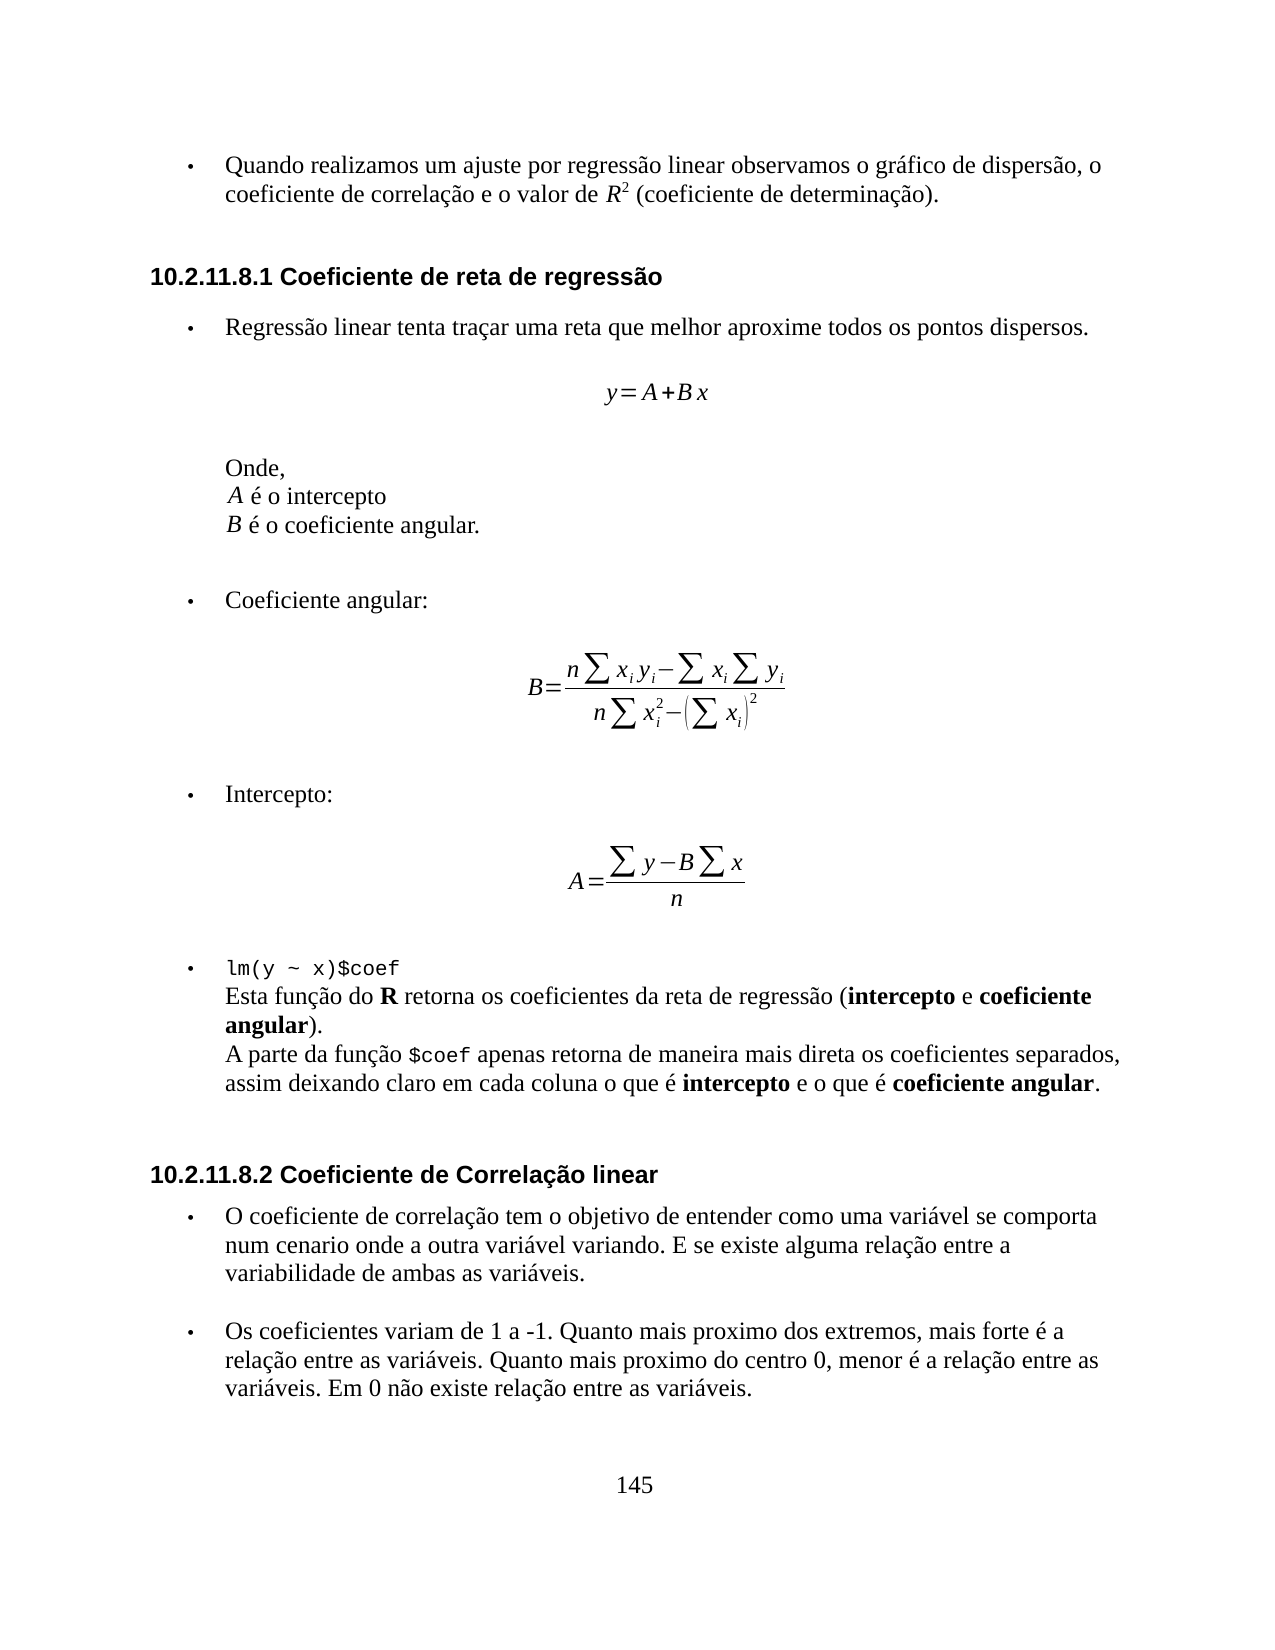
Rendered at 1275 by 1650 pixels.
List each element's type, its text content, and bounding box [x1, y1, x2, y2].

subtitle 10.2.11.8.2 Coeficiente de Correlação linear [150, 1160, 1125, 1188]
list Coeficiente angular: [187, 586, 1125, 643]
list Onde, é o intercepto é o coeficiente angular. [187, 453, 1125, 568]
subtitle 10.2.11.8.1 Coeficiente de reta de regressão [150, 262, 1125, 290]
list lm(y ~ x)$coef Esta função do R retorna os coeficientes da reta de regressão (intercepto e coeficiente angular). A parte da função $coef apenas retorna de maneira mais direta os coeficientes separados, assim deixando claro em cada coluna o que é intercepto e o que é coeficiente angular. [187, 958, 1125, 1126]
list Intercepto: [187, 779, 1125, 837]
list Quando realizamos um ajuste por regressão linear observamos o gráfico de dispersão, o coeficiente de correlação e o valor de (coeficiente de determinação). [187, 150, 1125, 237]
list Regressão linear tenta traçar uma reta que melhor aproxime todos os pontos dispersos. [187, 312, 1125, 369]
list Os coeficientes variam de 1 a -1. Quanto mais proximo dos extremos, mais forte é a relação entre as variáveis. Quanto mais proximo do centro 0, menor é a relação entre as variáveis. Em 0 não existe relação entre as variáveis. [187, 1316, 1125, 1431]
list O coeficiente de correlação tem o objetivo de entender como uma variável se comporta num cenario onde a outra variável variando. E se existe alguma relação entre a variabilidade de ambas as variáveis. [187, 1201, 1125, 1316]
